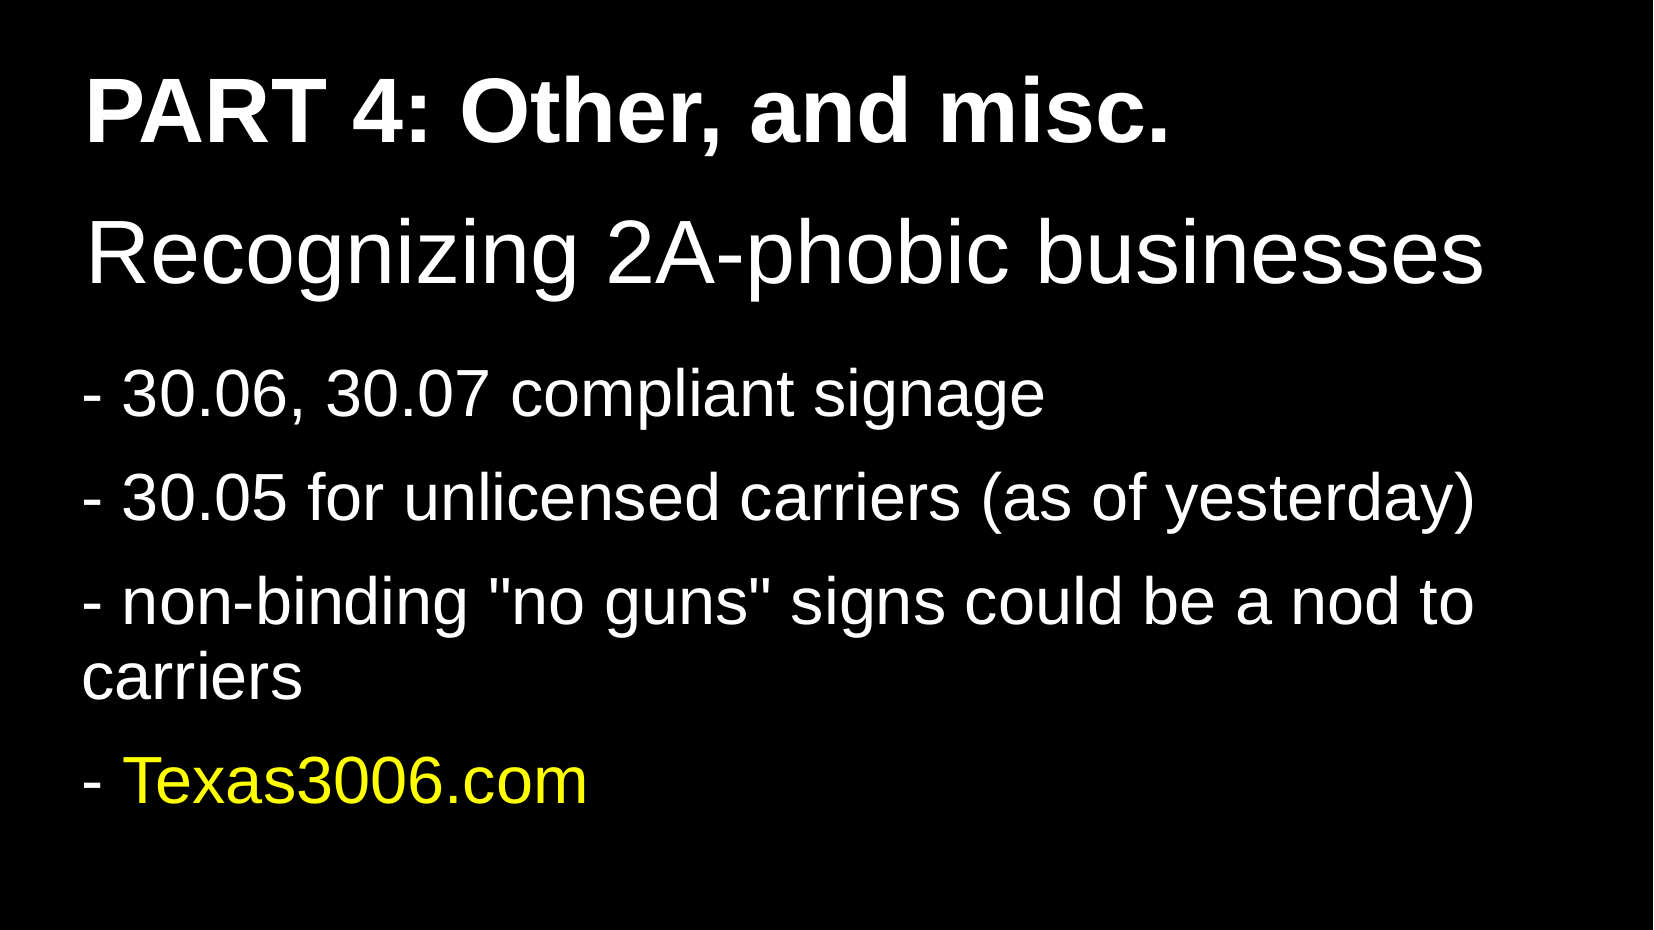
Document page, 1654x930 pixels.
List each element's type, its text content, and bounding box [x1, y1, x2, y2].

list - 30.06, 30.07 compliant signage - 30.05 for unlicensed carriers (as of yesterday) - non-binding "no guns" signs could be a nod to carriers - Texas3006.com [81, 355, 1567, 883]
title PART 4: Other, and misc. [84, 56, 1561, 166]
list Recognizing 2A-phobic businesses [85, 202, 1571, 364]
